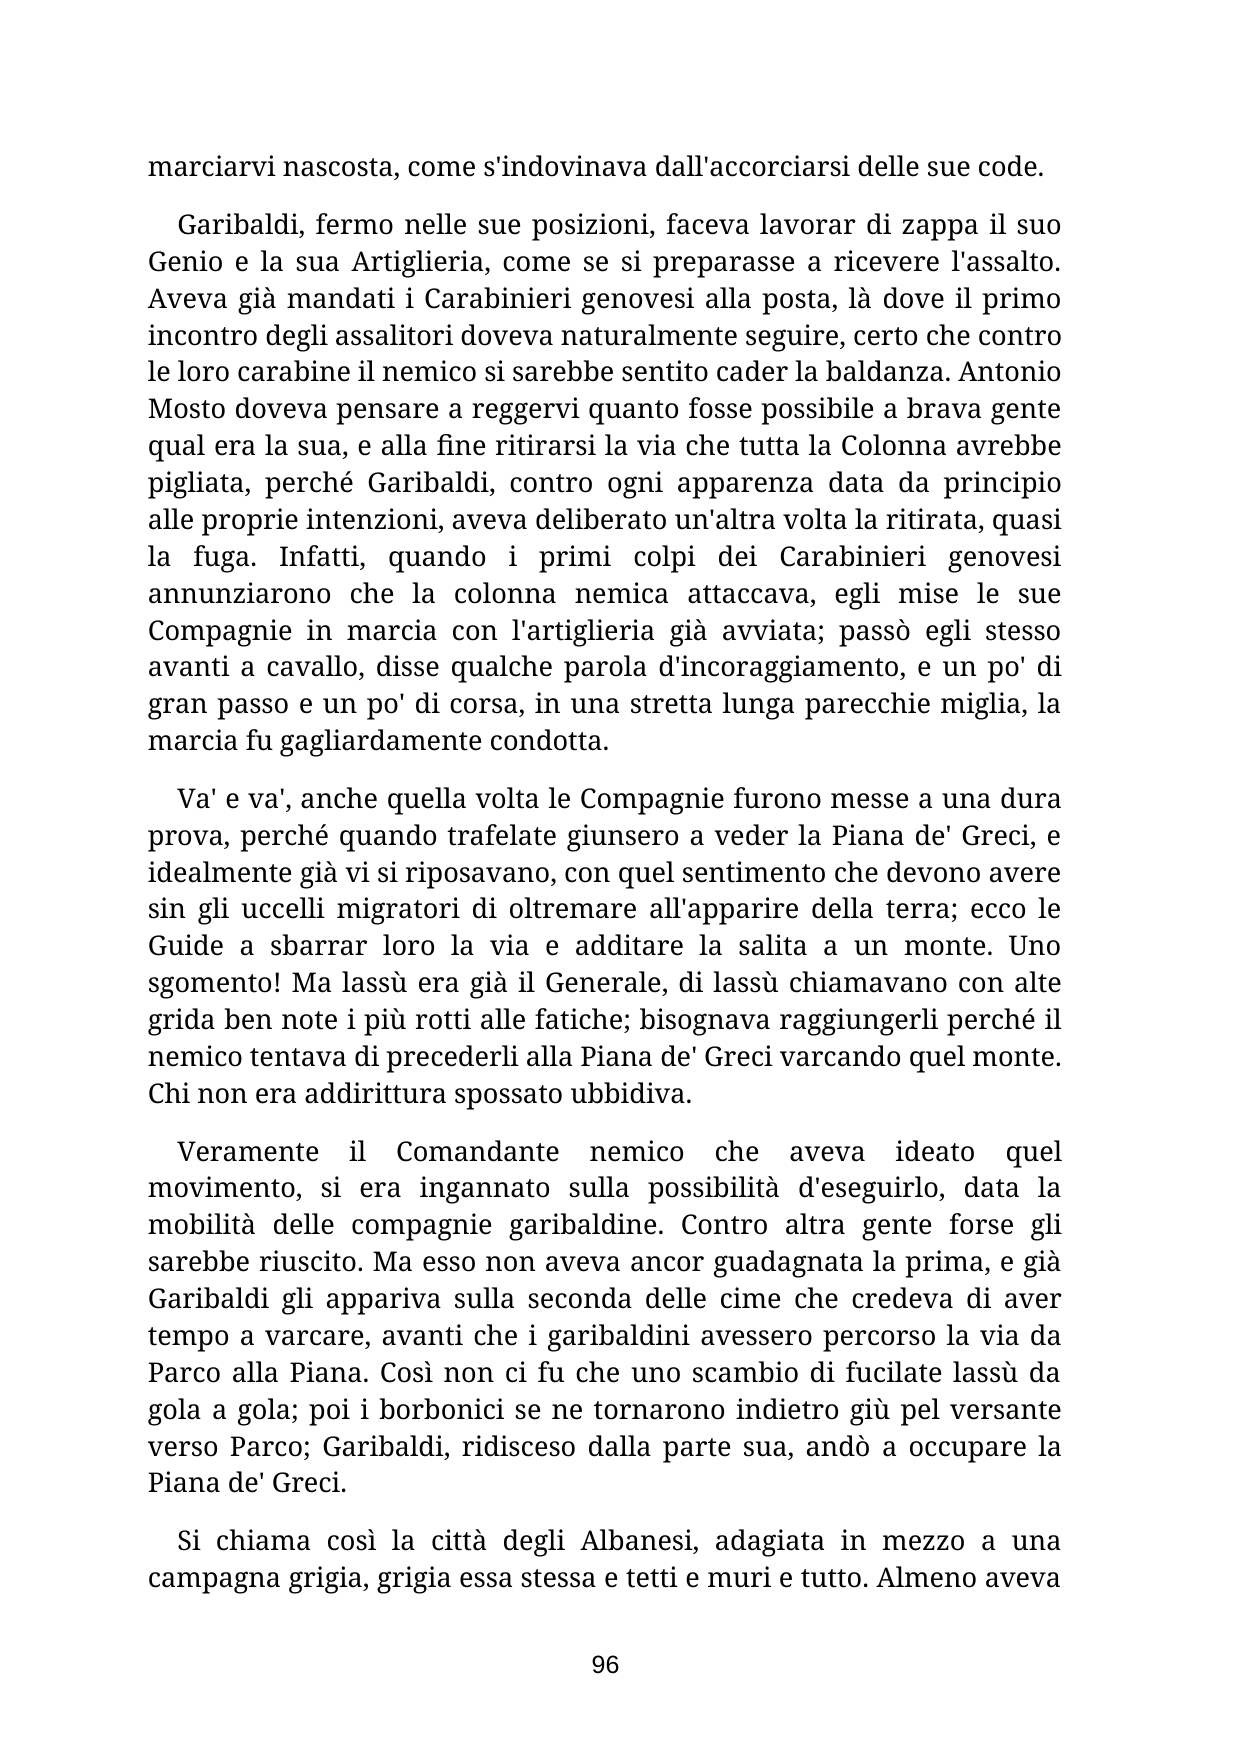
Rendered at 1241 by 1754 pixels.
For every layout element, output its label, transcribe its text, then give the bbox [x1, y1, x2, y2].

text Va' e va', anche quella volta le Compagnie furono messe a una dura prova, perché quando trafelate giunsero a veder la Piana de' Greci, e idealmente già vi si riposavano, con quel sentimento che devono avere sin gli uccelli migratori di oltremare all'apparire della terra; ecco le Guide a sbarrar loro la via e additare la salita a un monte. Uno sgomento! Ma lassù era già il Generale, di lassù chiamavano con alte grida ben note i più rotti alle fatiche; bisognava raggiungerli perché il nemico tentava di precederli alla Piana de' Greci varcando quel monte. Chi non era addirittura spossato ubbidiva. [148, 779, 1063, 1111]
text Garibaldi, fermo nelle sue posizioni, faceva lavorar di zappa il suo Genio e la sua Artiglieria, come se si preparasse a ricevere l'assalto. Aveva già mandati i Carabinieri genovesi alla posta, là dove il primo incontro degli assalitori doveva naturalmente seguire, certo che contro le loro carabine il nemico si sarebbe sentito cader la baldanza. Antonio Mosto doveva pensare a reggervi quanto fosse possibile a brava gente qual era la sua, e alla fine ritirarsi la via che tutta la Colonna avrebbe pigliata, perché Garibaldi, contro ogni apparenza data da principio alle proprie intenzioni, aveva deliberato un'altra volta la ritirata, quasi la fuga. Infatti, quando i primi colpi dei Carabinieri genovesi annunziarono che la colonna nemica attaccava, egli mise le sue Compagnie in marcia con l'artiglieria già avviata; passò egli stesso avanti a cavallo, disse qualche parola d'incoraggiamento, e un po' di gran passo e un po' di corsa, in una stretta lunga parecchie miglia, la marcia fu gagliardamente condotta. [148, 205, 1063, 758]
text Si chiama così la città degli Albanesi, adagiata in mezzo a una campagna grigia, grigia essa stessa e tetti e muri e tutto. Almeno aveva [148, 1522, 1063, 1595]
text Veramente il Comandante nemico che aveva ideato quel movimento, si era ingannato sulla possibilità d'eseguirlo, data la mobilità delle compagnie garibaldine. Contro altra gente forse gli sarebbe riuscito. Ma esso non aveva ancor guadagnata la prima, e già Garibaldi gli appariva sulla seconda delle cime che credeva di aver tempo a varcare, avanti che i garibaldini avessero percorso la via da Parco alla Piana. Così non ci fu che uno scambio di fucilate lassù da gola a gola; poi i borbonici se ne tornarono indietro giù pel versante verso Parco; Garibaldi, ridisceso dalla parte sua, andò a occupare la Piana de' Greci. [148, 1132, 1063, 1501]
text marciarvi nascosta, come s'indovinava dall'accorciarsi delle sue code. [148, 148, 1063, 184]
